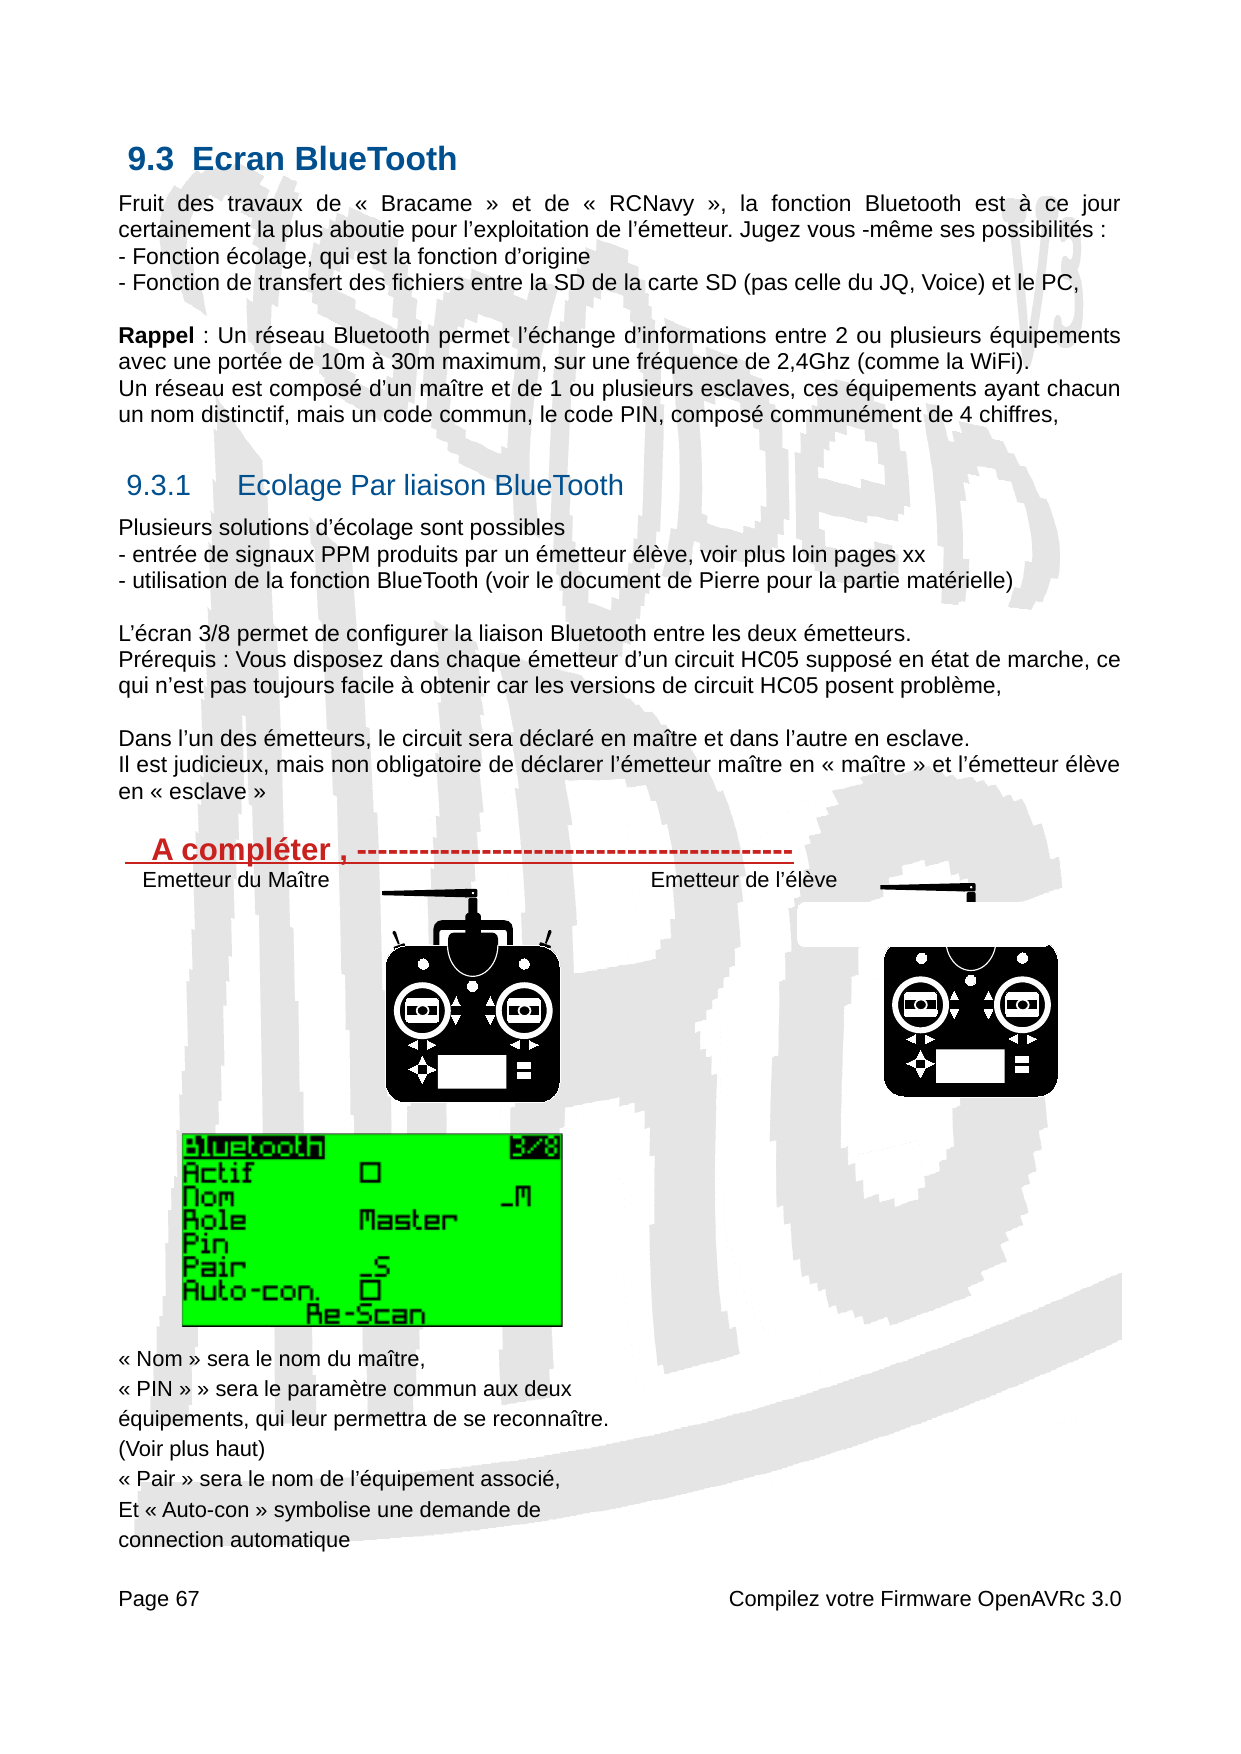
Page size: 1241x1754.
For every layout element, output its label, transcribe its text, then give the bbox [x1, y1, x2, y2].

text Il est judicieux, mais non obligatoire de déclarer l’émetteur maître en « maître » et l’émetteur élève en « esclave » [118, 751, 1122, 804]
subtitle Ecolage Par liaison BlueTooth [118, 468, 1122, 502]
table_cell [118, 1119, 620, 1345]
text A compléter , ------------------------------------------ [118, 831, 1122, 866]
table_cell [620, 1345, 1122, 1552]
subtitle Ecran BlueTooth [118, 139, 1122, 178]
text Un réseau est composé d’un maître et de 1 ou plusieurs esclaves, ces équipements ayant chacun un nom distinctif, mais un code commun, le code PIN, composé communément de 4 chiffres, [118, 374, 1122, 427]
text - entrée de signaux PPM produits par un émetteur élève, voir plus loin pages xx [118, 541, 1122, 567]
text Rappel : Un réseau Bluetooth permet l’échange d’informations entre 2 ou plusieurs équipements avec une portée de 10m à 30m maximum, sur une fréquence de 2,4Ghz (comme la WiFi). [118, 322, 1122, 374]
text - Fonction de transfert des fichiers entre la SD de la carte SD (pas celle du JQ, Voice) et le PC, [118, 269, 1122, 296]
picture [181, 1133, 563, 1327]
text Prérequis : Vous disposez dans chaque émetteur d’un circuit HC05 supposé en état de marche, ce qui n’est pas toujours facile à obtenir car les versions de circuit HC05 posent problème, [118, 646, 1122, 699]
text L’écran 3/8 permet de configurer la liaison Bluetooth entre les deux émetteurs. [118, 620, 1122, 646]
table_cell « Nom » sera le nom du maître, « PIN » » sera le paramètre commun aux deux équipements, qui leur permettra de se reconnaître. (Voir plus haut) « Pair » sera le nom de l’équipement associé, Et « Auto-con » symbolise une demande de connection automatique [118, 1345, 620, 1552]
text - utilisation de la fonction BlueTooth (voir le document de Pierre pour la partie matérielle) [118, 567, 1122, 593]
table_header Emetteur du Maître [118, 866, 620, 1118]
table_header Emetteur de l’élève [620, 866, 1122, 1118]
text - Fonction écolage, qui est la fonction d’origine [118, 243, 1122, 269]
text Fruit des travaux de « Bracame » et de « RCNavy », la fonction Bluetooth est à ce jour certainement la plus aboutie pour l’exploitation de l’émetteur. Jugez vous -même ses possibilités : [118, 190, 1122, 243]
table_cell [620, 1119, 1122, 1345]
text Dans l’un des émetteurs, le circuit sera déclaré en maître et dans l’autre en esclave. [118, 725, 1122, 751]
text Plusieurs solutions d’écolage sont possibles [118, 514, 1122, 541]
